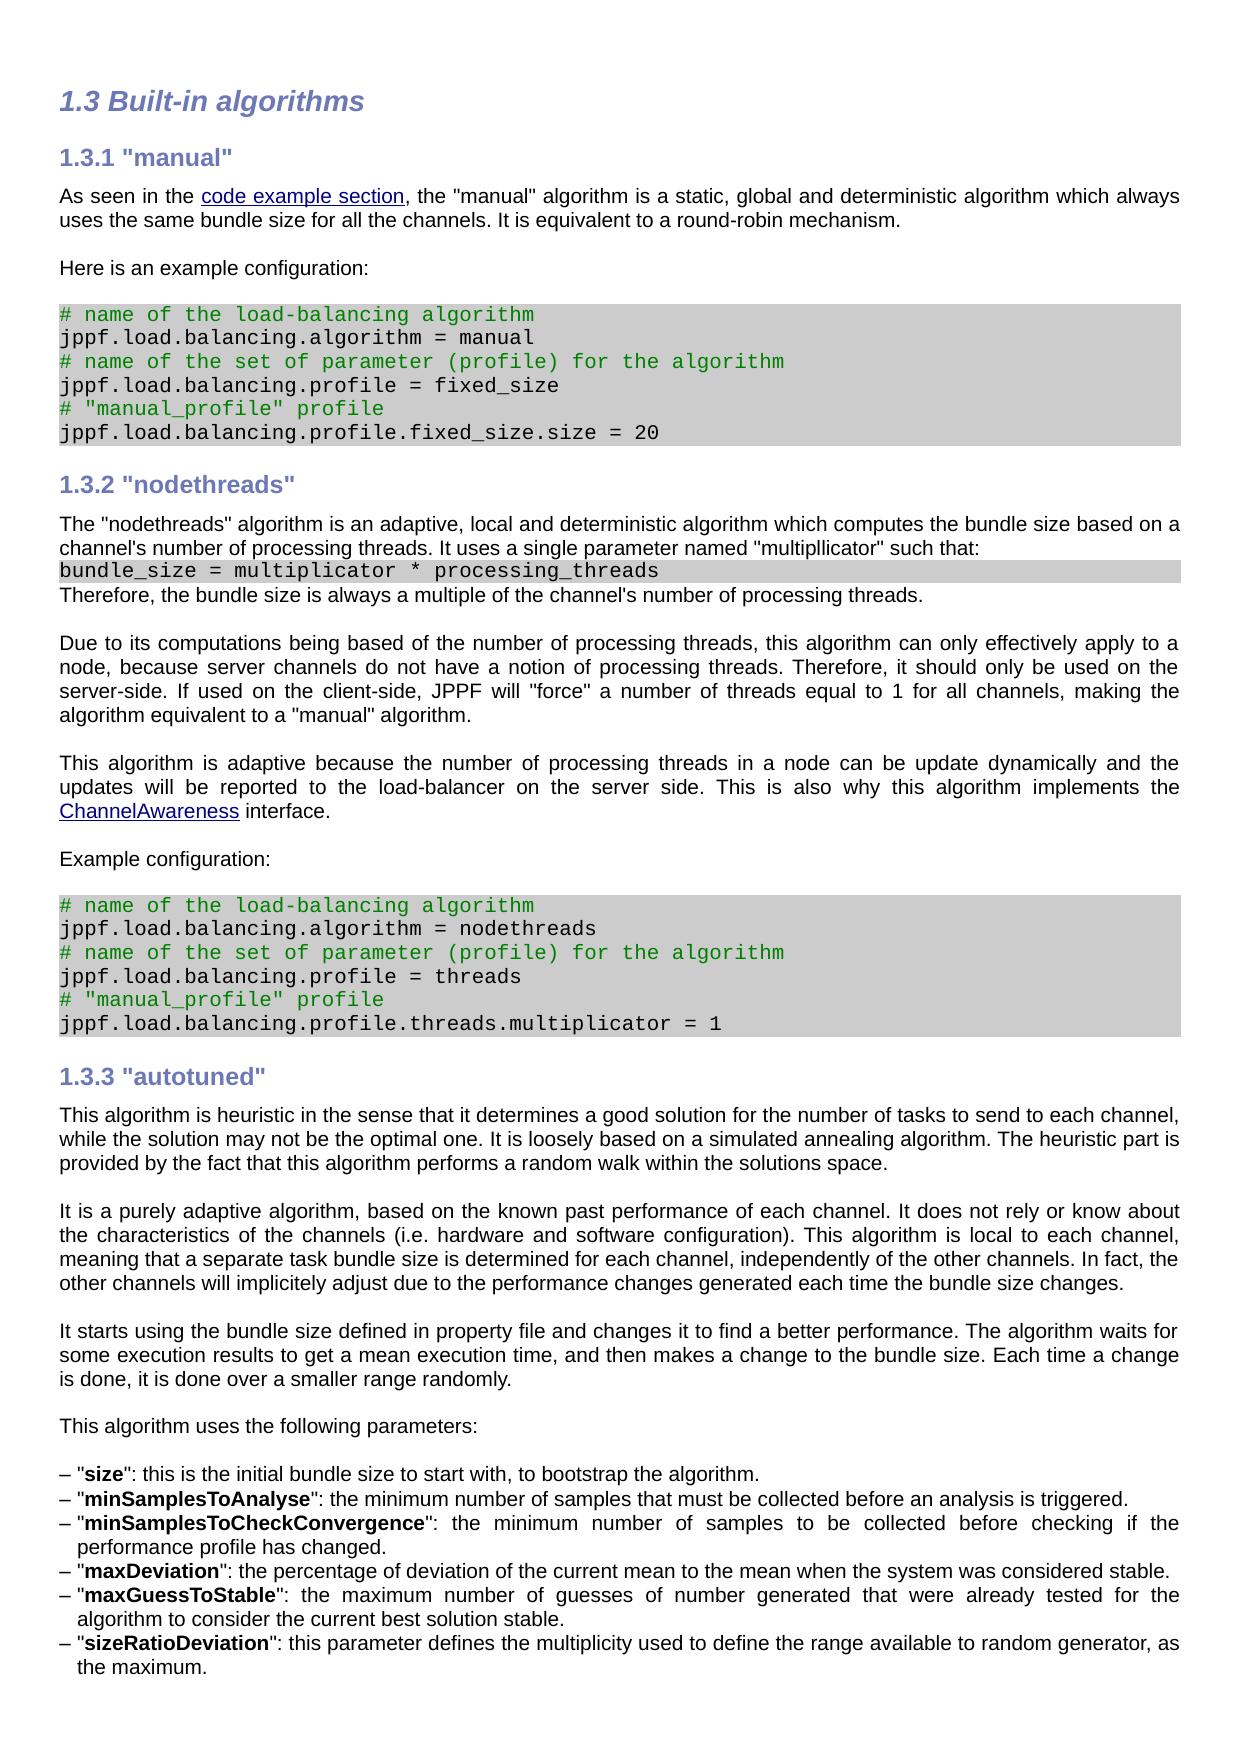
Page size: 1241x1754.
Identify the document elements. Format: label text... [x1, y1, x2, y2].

text It starts using the bundle size defined in property file and changes it to find a better performance. The algorithm waits for some execution results to get a mean execution time, and then makes a change to the bundle size. Each time a change is done, it is done over a smaller range randomly. [59, 1318, 1181, 1390]
list "size": this is the initial bundle size to start with, to bootstrap the algorithm. [59, 1462, 1181, 1486]
text # name of the set of parameter (profile) for the algorithm [59, 351, 1181, 374]
list "minSamplesToAnalyse": the minimum number of samples that must be collected before an analysis is triggered. [59, 1486, 1181, 1510]
subtitle "nodethreads" [59, 471, 1181, 499]
text # "manual_profile" profile [59, 398, 1181, 422]
list "minSamplesToCheckConvergence": the minimum number of samples to be collected before checking if the performance profile has changed. [59, 1510, 1181, 1558]
text jppf.load.balancing.profile.threads.multiplicator = 1 [59, 1013, 1181, 1037]
text The "nodethreads" algorithm is an adaptive, local and deterministic algorithm which computes the bundle size based on a channel's number of processing threads. It uses a single parameter named "multipllicator" such that: [59, 512, 1181, 560]
text This algorithm uses the following parameters: [59, 1414, 1181, 1438]
text Due to its computations being based of the number of processing threads, this algorithm can only effectively apply to a node, because server channels do not have a notion of processing threads. Therefore, it should only be used on the server-side. If used on the client-side, JPPF will "force" a number of threads equal to 1 for all channels, making the algorithm equivalent to a "manual" algorithm. [59, 631, 1181, 727]
subtitle "autotuned" [59, 1062, 1181, 1090]
text Therefore, the bundle size is always a multiple of the channel's number of processing threads. [59, 583, 1181, 607]
subtitle "manual" [59, 143, 1181, 171]
text As seen in the code example section, the "manual" algorithm is a static, global and deterministic algorithm which always uses the same bundle size for all the channels. It is equivalent to a round-robin mechanism. [59, 184, 1181, 232]
text This algorithm is adaptive because the number of processing threads in a node can be update dynamically and the updates will be reported to the load-balancer on the server side. This is also why this algorithm implements the ChannelAwareness interface. [59, 751, 1181, 823]
text jppf.load.balancing.profile.fixed_size.size = 20 [59, 422, 1181, 446]
text jppf.load.balancing.algorithm = nodethreads [59, 918, 1181, 942]
text jppf.load.balancing.algorithm = manual [59, 327, 1181, 351]
text It is a purely adaptive algorithm, based on the known past performance of each channel. It does not rely or know about the characteristics of the channels (i.e. hardware and software configuration). This algorithm is local to each channel, meaning that a separate task bundle size is determined for each channel, independently of the other channels. In fact, the other channels will implicitely adjust due to the performance changes generated each time the bundle size changes. [59, 1199, 1181, 1294]
list "maxDeviation": the percentage of deviation of the current mean to the mean when the system was considered stable. [59, 1558, 1181, 1582]
list "sizeRatioDeviation": this parameter defines the multiplicity used to define the range available to random generator, as the maximum. [59, 1631, 1181, 1678]
text # name of the set of parameter (profile) for the algorithm [59, 942, 1181, 966]
text Here is an example configuration: [59, 256, 1181, 280]
text jppf.load.balancing.profile = fixed_size [59, 374, 1181, 398]
text # name of the load-balancing algorithm [59, 895, 1181, 918]
subtitle Built-in algorithms [59, 84, 1181, 118]
text # "manual_profile" profile [59, 989, 1181, 1013]
text This algorithm is heuristic in the sense that it determines a good solution for the number of tasks to send to each channel, while the solution may not be the optimal one. It is loosely based on a simulated annealing algorithm. The heuristic part is provided by the fact that this algorithm performs a random walk within the solutions space. [59, 1103, 1181, 1175]
list "maxGuessToStable": the maximum number of guesses of number generated that were already tested for the algorithm to consider the current best solution stable. [59, 1582, 1181, 1631]
text Example configuration: [59, 847, 1181, 871]
text bundle_size = multiplicator * processing_threads [59, 560, 1181, 583]
text jppf.load.balancing.profile = threads [59, 966, 1181, 989]
text # name of the load-balancing algorithm [59, 304, 1181, 327]
